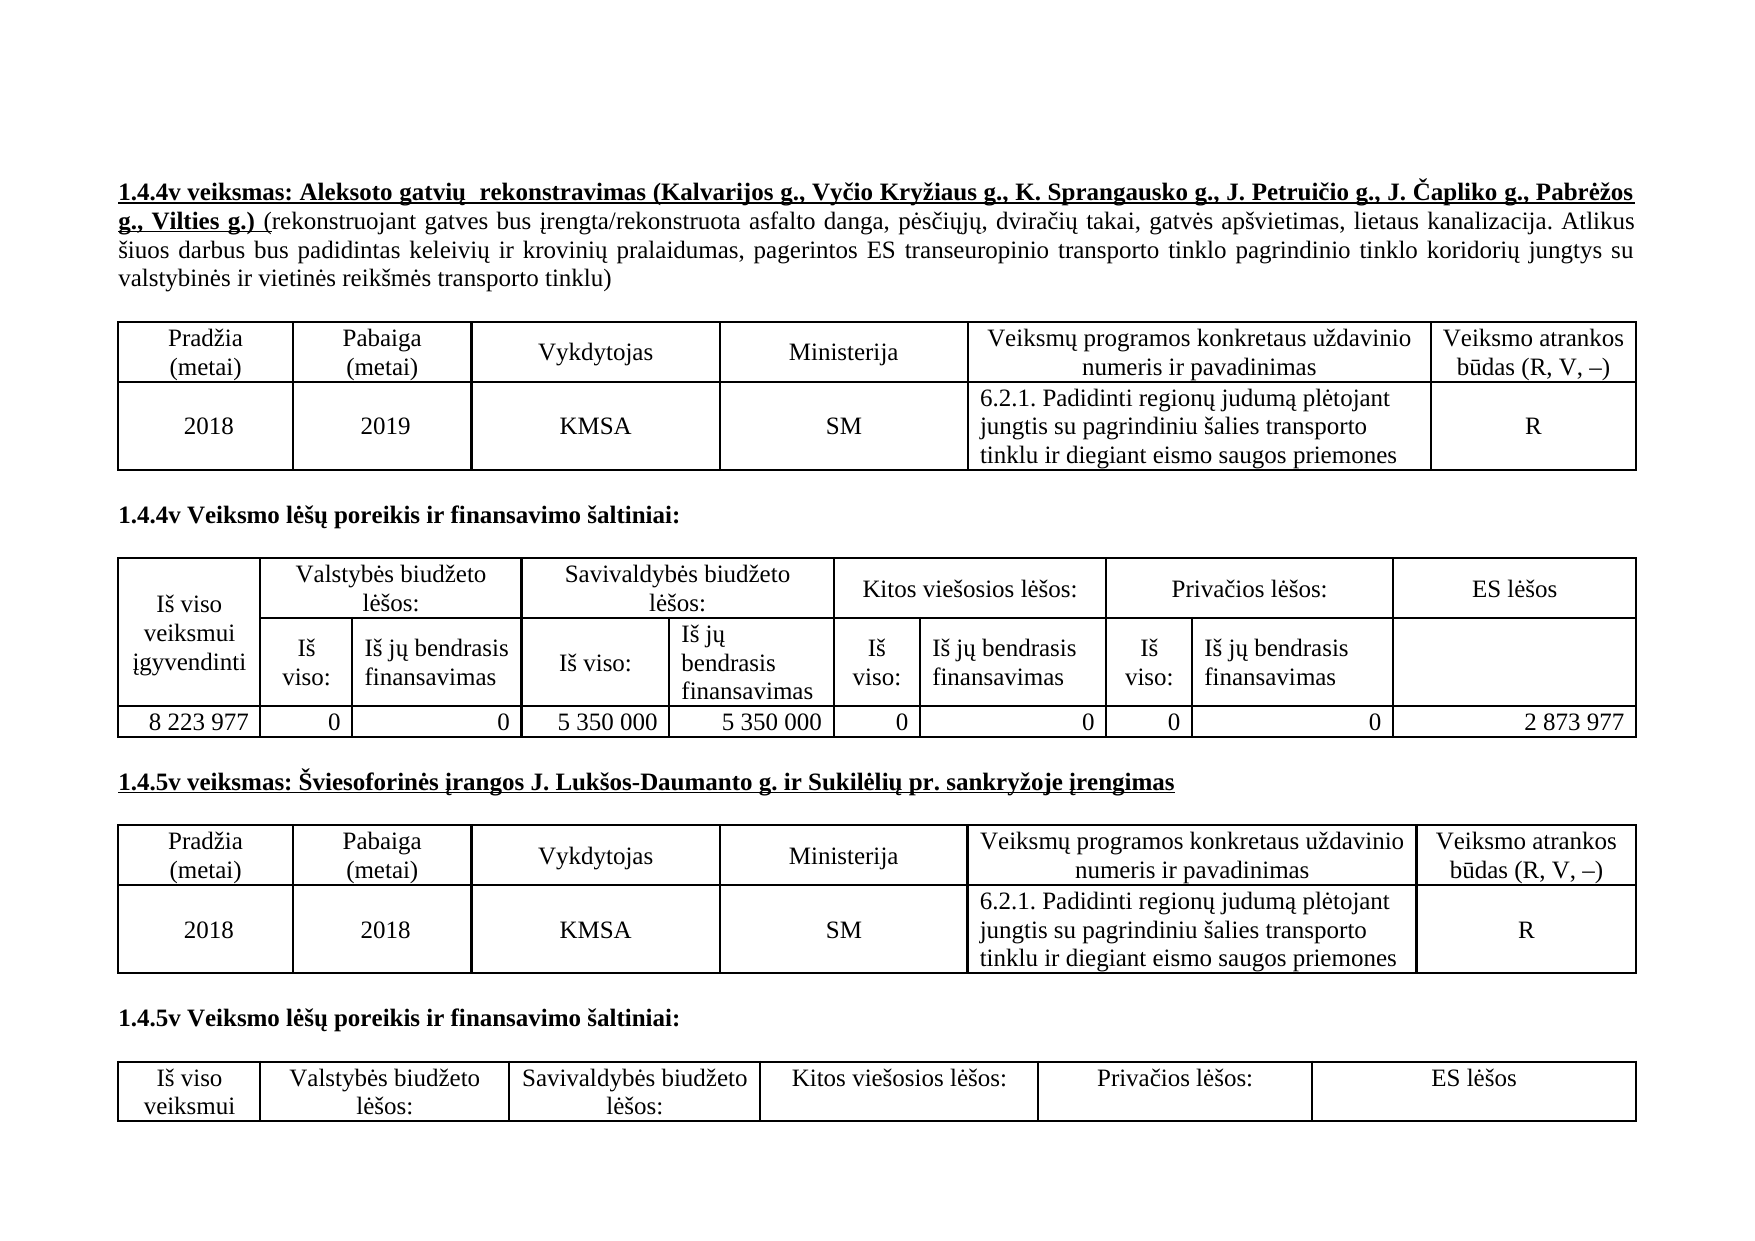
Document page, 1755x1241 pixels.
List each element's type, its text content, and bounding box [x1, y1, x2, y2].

table_header Veiksmų programos konkretaus uždavinio numeris ir pavadinimas [969, 323, 1430, 381]
text 1.4.5v Veiksmo lėšų poreikis ir finansavimo šaltiniai: [118, 1003, 1636, 1032]
table_cell KMSA [473, 383, 719, 469]
table_header Savivaldybės biudžeto lėšos: [523, 559, 833, 617]
table_cell 6.2.1. Padidinti regionų judumą plėtojant jungtis su pagrindiniu šalies transporto tinklu ir diegiant eismo saugos priemones [969, 886, 1415, 972]
table_cell 2019 [294, 383, 470, 469]
table_cell 2 873 977 [1394, 707, 1635, 736]
table_cell Iš viso: [523, 619, 668, 705]
table_cell R [1418, 886, 1635, 972]
table_cell 2018 [119, 383, 292, 469]
table_cell 2018 [294, 886, 470, 972]
table_header Privačios lėšos: [1039, 1063, 1311, 1120]
table_cell 5 350 000 [523, 707, 668, 736]
table_header Iš viso veiksmui įgyvendinti [119, 559, 259, 705]
table_cell Iš viso: [261, 619, 351, 705]
table_cell SM [721, 383, 967, 469]
table_cell 5 350 000 [670, 707, 833, 736]
text 1.4.4v veiksmas: Aleksoto gatvių rekonstravimas (Kalvarijos g., Vyčio Kryžiaus g., K. Sprangausko g., J. Petruičio g., J. Čapliko g., Pabrėžos g., Vilties g.) (rekonstruojant gatves bus įrengta/rekonstruota asfalto danga, pėsčiųjų, dviračių takai, gatvės apšvietimas, lietaus kanalizacija. Atlikus šiuos darbus bus padidintas keleivių ir krovinių pralaidumas, pagerintos ES transeuropinio transporto tinklo pagrindinio tinklo koridorių jungtys su valstybinės ir vietinės reikšmės transporto tinklu) [118, 177, 1636, 292]
table_cell SM [721, 886, 966, 972]
table_cell Iš jų bendrasis finansavimas [670, 619, 833, 705]
table_header ES lėšos [1394, 559, 1635, 617]
table_cell 8 223 977 [119, 707, 259, 736]
table_header Veiksmų programos konkretaus uždavinio numeris ir pavadinimas [969, 826, 1415, 884]
table_header ES lėšos [1313, 1063, 1635, 1120]
table_header Kitos viešosios lėšos: [761, 1063, 1037, 1120]
table_header Valstybės biudžeto lėšos: [261, 1063, 508, 1120]
table_header Veiksmo atrankos būdas (R, V, –) [1432, 323, 1635, 381]
table_cell Iš jų bendrasis finansavimas [353, 619, 520, 705]
table_cell KMSA [473, 886, 719, 972]
table_header Veiksmo atrankos būdas (R, V, –) [1418, 826, 1635, 884]
table_header Pabaiga (metai) [294, 323, 470, 381]
text 1.4.5v veiksmas: Šviesoforinės įrangos J. Lukšos-Daumanto g. ir Sukilėlių pr. sankryžoje įrengimas [118, 767, 1636, 796]
table_cell Iš viso: [835, 619, 919, 705]
table_header Iš viso veiksmui [119, 1063, 259, 1120]
table_cell R [1432, 383, 1635, 469]
table_cell 6.2.1. Padidinti regionų judumą plėtojant jungtis su pagrindiniu šalies transporto tinklu ir diegiant eismo saugos priemones [969, 383, 1430, 469]
text 1.4.4v Veiksmo lėšų poreikis ir finansavimo šaltiniai: [118, 500, 1636, 528]
table_cell Iš jų bendrasis finansavimas [1193, 619, 1392, 705]
table_header Pradžia (metai) [119, 826, 292, 884]
table_header Vykdytojas [473, 826, 719, 884]
table_cell 0 [261, 707, 351, 736]
table_header Valstybės biudžeto lėšos: [261, 559, 520, 617]
table_cell 0 [353, 707, 520, 736]
table_cell 0 [1107, 707, 1191, 736]
table_header Savivaldybės biudžeto lėšos: [510, 1063, 759, 1120]
table_cell Iš jų bendrasis finansavimas [921, 619, 1105, 705]
table_header Pradžia (metai) [119, 323, 292, 381]
table_header Vykdytojas [473, 323, 719, 381]
table_cell Iš viso: [1107, 619, 1191, 705]
table_cell 0 [835, 707, 919, 736]
table_cell [1394, 619, 1635, 705]
table_cell 0 [1193, 707, 1392, 736]
table_cell 2018 [119, 886, 292, 972]
table_cell 0 [921, 707, 1105, 736]
table_header Kitos viešosios lėšos: [835, 559, 1105, 617]
table_header Ministerija [721, 323, 967, 381]
table_header Privačios lėšos: [1107, 559, 1392, 617]
table_header Pabaiga (metai) [294, 826, 470, 884]
table_header Ministerija [721, 826, 966, 884]
